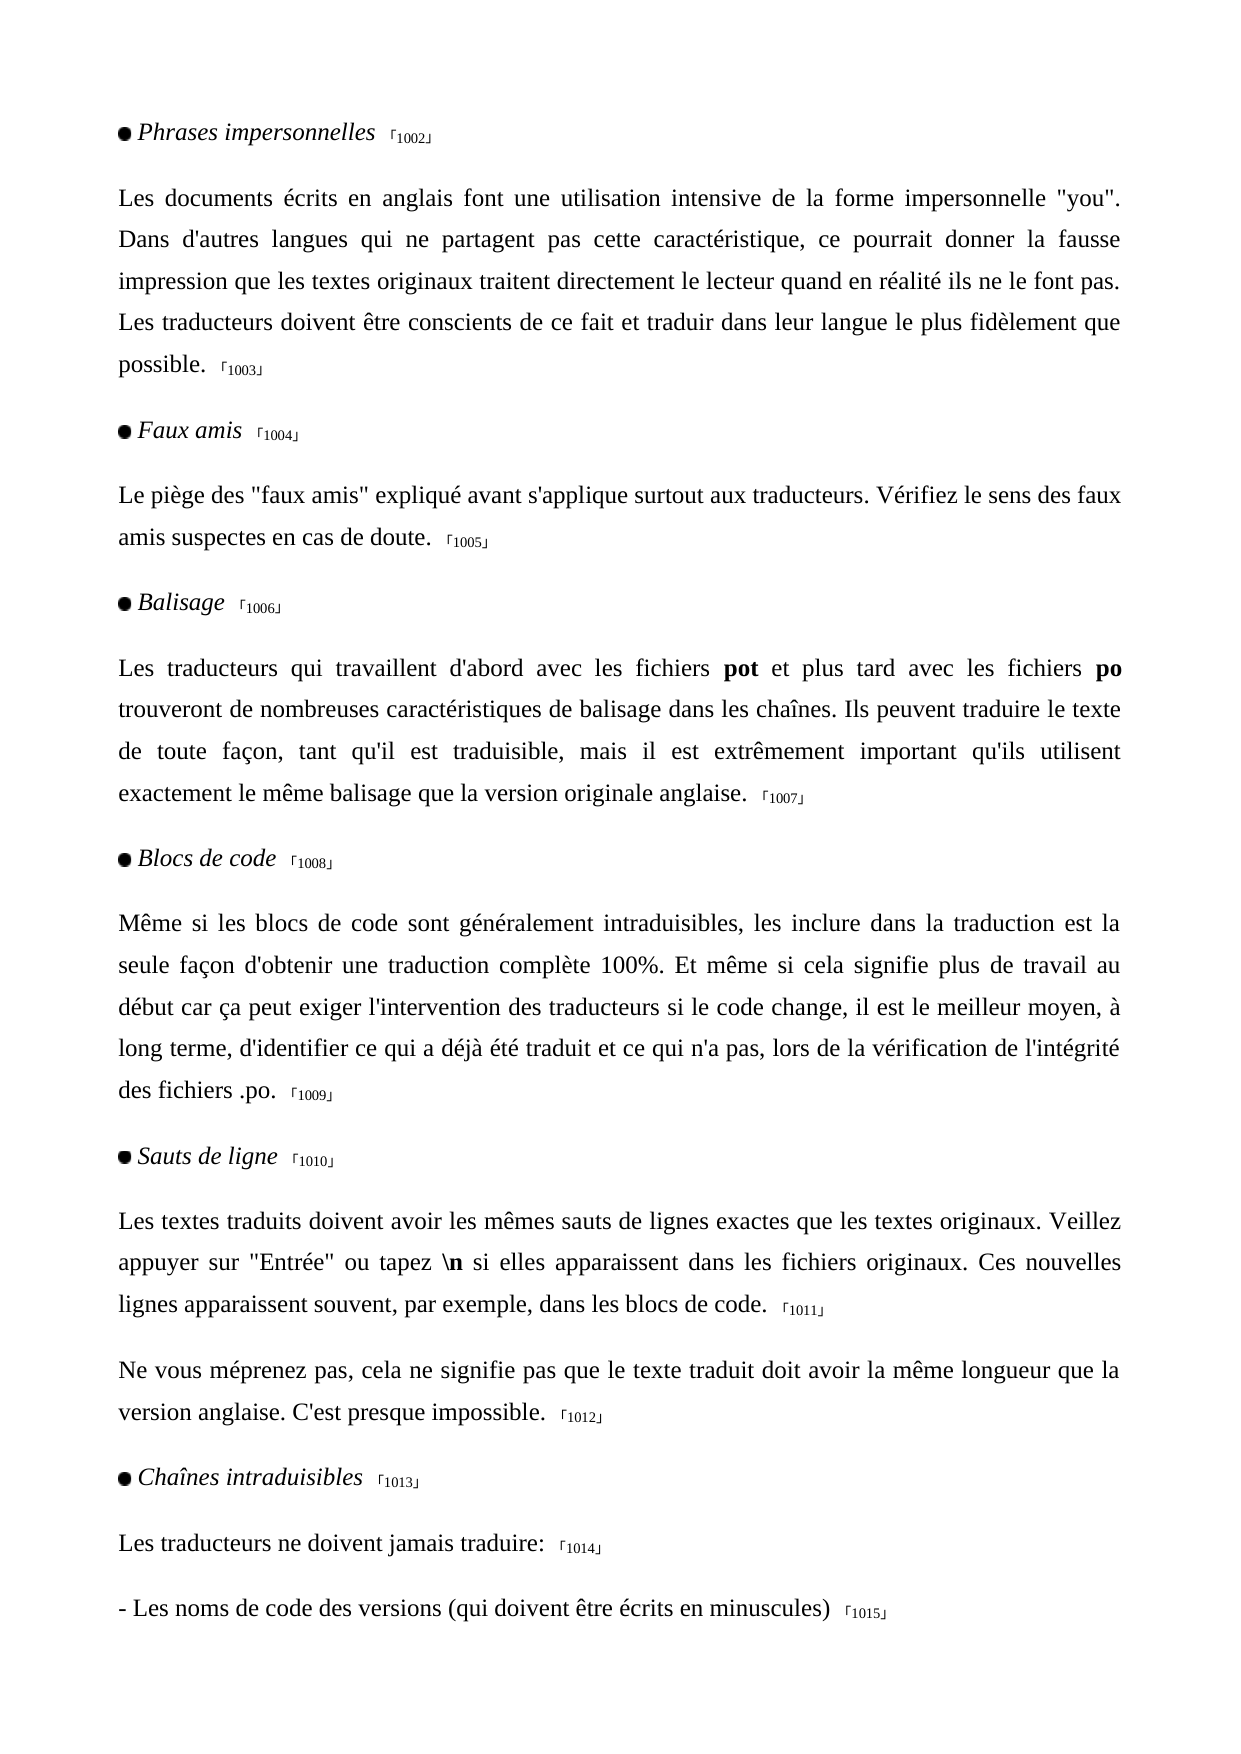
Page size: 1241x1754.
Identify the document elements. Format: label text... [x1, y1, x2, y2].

text Phrases impersonnelles 「1002」 [118, 118, 1122, 146]
text Ne vous méprenez pas, cela ne signifie pas que le texte traduit doit avoir la même longueur que la version anglaise. C'est presque impossible. 「1012」 [118, 1356, 1122, 1425]
picture [118, 1472, 132, 1486]
picture [118, 1151, 132, 1164]
text Balisage 「1006」 [118, 588, 1122, 616]
text Faux amis 「1004」 [118, 416, 1122, 443]
picture [118, 127, 132, 141]
text Les traducteurs ne doivent jamais traduire: 「1014」 [118, 1528, 1122, 1556]
text Blocs de code 「1008」 [118, 844, 1122, 872]
picture [118, 853, 132, 867]
text Sauts de ligne 「1010」 [118, 1141, 1122, 1169]
text - Les noms de code des versions (qui doivent être écrits en minuscules) 「1015」 [118, 1594, 1122, 1622]
text Même si les blocs de code sont généralement intraduisibles, les inclure dans la traduction est la seule façon d'obtenir une traduction complète 100%. Et même si cela signifie plus de travail au début car ça peut exiger l'intervention des traducteurs si le code change, il est le meilleur moyen, à long terme, d'identifier ce qui a déjà été traduit et ce qui n'a pas, lors de la vérification de l'intégrité des fichiers .po. 「1009」 [118, 909, 1122, 1104]
text Le piège des "faux amis" expliqué avant s'applique surtout aux traducteurs. Vérifiez le sens des faux amis suspectes en cas de doute. 「1005」 [118, 481, 1122, 551]
picture [118, 597, 132, 611]
text Les textes traduits doivent avoir les mêmes sauts de lignes exactes que les textes originaux. Veillez appuyer sur "Entrée" ou tapez \n si elles apparaissent dans les fichiers originaux. Ces nouvelles lignes apparaissent souvent, par exemple, dans les blocs de code. 「1011」 [118, 1207, 1122, 1318]
text Chaînes intraduisibles 「1013」 [118, 1463, 1122, 1491]
picture [118, 425, 132, 439]
text Les documents écrits en anglais font une utilisation intensive de la forme impersonnelle "you". Dans d'autres langues qui ne partagent pas cette caractéristique, ce pourrait donner la fausse impression que les textes originaux traitent directement le lecteur quand en réalité ils ne le font pas. Les traducteurs doivent être conscients de ce fait et traduir dans leur langue le plus fidèlement que possible. 「1003」 [118, 184, 1122, 378]
text Les traducteurs qui travaillent d'abord avec les fichiers pot et plus tard avec les fichiers po trouveront de nombreuses caractéristiques de balisage dans les chaînes. Ils peuvent traduire le texte de toute façon, tant qu'il est traduisible, mais il est extrêmement important qu'ils utilisent exactement le même balisage que la version originale anglaise. 「1007」 [118, 654, 1122, 807]
